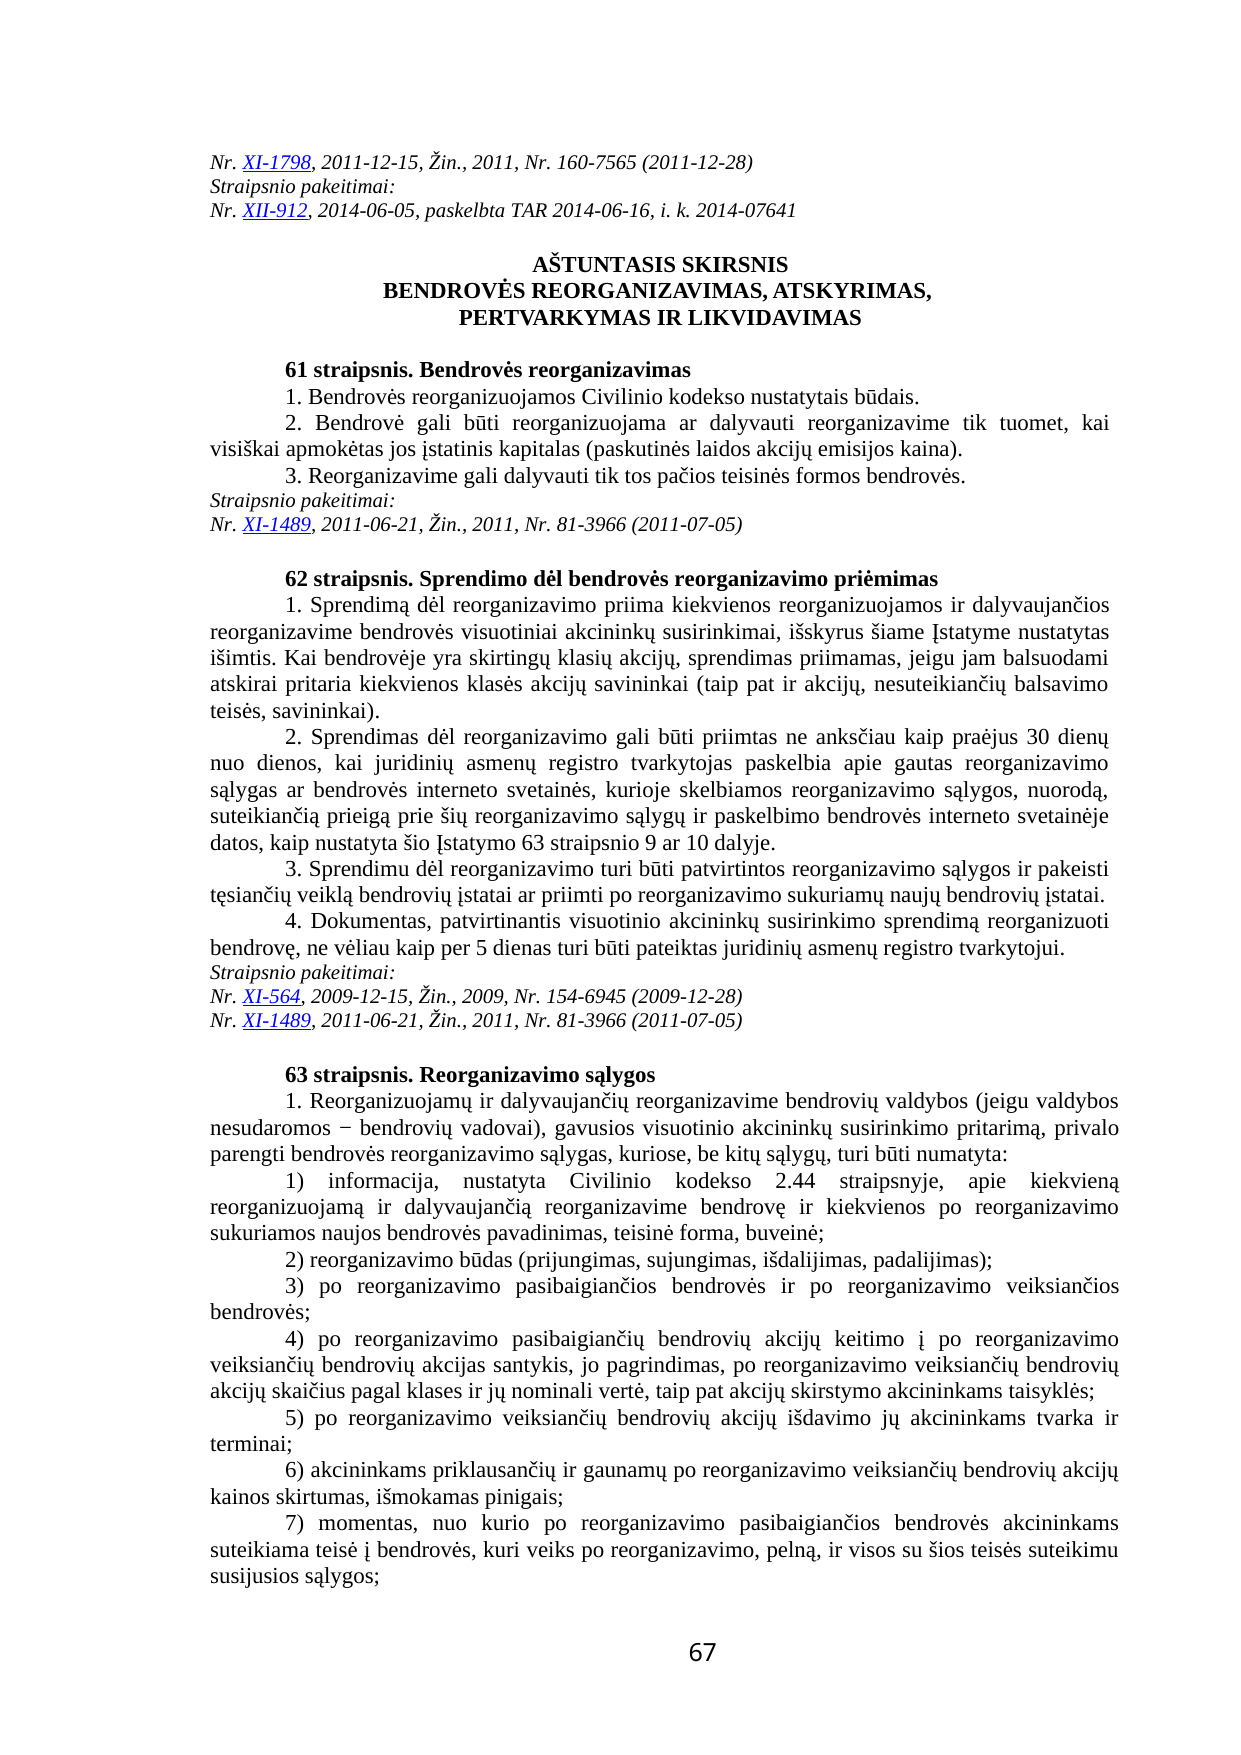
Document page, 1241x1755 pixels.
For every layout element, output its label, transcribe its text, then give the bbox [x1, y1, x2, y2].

text 3) po reorganizavimo pasibaigiančios bendrovės ir po reorganizavimo veiksiančios bendrovės; [210, 1272, 1120, 1325]
text 3. Sprendimu dėl reorganizavimo turi būti patvirtintos reorganizavimo sąlygos ir pakeisti tęsiančių veiklą bendrovių įstatai ar priimti po reorganizavimo sukuriamų naujų bendrovių įstatai. [210, 855, 1111, 908]
text Nr. XI-564, 2009-12-15, Žin., 2009, Nr. 154-6945 (2009-12-28) [210, 984, 1120, 1008]
text 7) momentas, nuo kurio po reorganizavimo pasibaigiančios bendrovės akcininkams suteikiama teisė į bendrovės, kuri veiks po reorganizavimo, pelną, ir visos su šios teisės suteikimu susijusios sąlygos; [210, 1509, 1120, 1588]
text 1. Sprendimą dėl reorganizavimo priima kiekvienos reorganizuojamos ir dalyvaujančios reorganizavime bendrovės visuotiniai akcininkų susirinkimai, išskyrus šiame Įstatyme nustatytas išimtis. Kai bendrovėje yra skirtingų klasių akcijų, sprendimas priimamas, jeigu jam balsuodami atskirai pritaria kiekvienos klasės akcijų savininkai (taip pat ir akcijų, nesuteikiančių balsavimo teisės, savininkai). [210, 591, 1111, 723]
text Nr. XI-1798, 2011-12-15, Žin., 2011, Nr. 160-7565 (2011-12-28) [210, 150, 1120, 174]
text 2. Bendrovė gali būti reorganizuojama ar dalyvauti reorganizavime tik tuomet, kai visiškai apmokėtas jos įstatinis kapitalas (paskutinės laidos akcijų emisijos kaina). [210, 409, 1111, 462]
text 3. Reorganizavime gali dalyvauti tik tos pačios teisinės formos bendrovės. [210, 462, 1111, 488]
text 1. Reorganizuojamų ir dalyvaujančių reorganizavime bendrovių valdybos (jeigu valdybos nesudaromos − bendrovių vadovai), gavusios visuotinio akcininkų susirinkimo pritarimą, privalo parengti bendrovės reorganizavimo sąlygas, kuriose, be kitų sąlygų, turi būti numatyta: [210, 1088, 1120, 1167]
text Straipsnio pakeitimai: [210, 174, 1111, 198]
text BENDROVėS REORGANIZAVIMAS, ATSKYRIMAS, [210, 277, 1111, 304]
text 6) akcininkams priklausančių ir gaunamų po reorganizavimo veiksiančių bendrovių akcijų kainos skirtumas, išmokamas pinigais; [210, 1457, 1120, 1509]
text Nr. XI-1489, 2011-06-21, Žin., 2011, Nr. 81-3966 (2011-07-05) [210, 512, 1120, 536]
text 62 straipsnis. Sprendimo dėl bendrovės reorganizavimo priėmimas [210, 565, 1111, 591]
subtitle AŠTUNTASIS skirsnis [210, 251, 1111, 277]
text 61 straipsnis. Bendrovės reorganizavimas [210, 356, 1111, 383]
text Straipsnio pakeitimai: [210, 960, 1111, 984]
text 2. Sprendimas dėl reorganizavimo gali būti priimtas ne anksčiau kaip praėjus 30 dienų nuo dienos, kai juridinių asmenų registro tvarkytojas paskelbia apie gautas reorganizavimo sąlygas ar bendrovės interneto svetainės, kurioje skelbiamos reorganizavimo sąlygos, nuorodą, suteikiančią prieigą prie šių reorganizavimo sąlygų ir paskelbimo bendrovės interneto svetainėje datos, kaip nustatyta šio Įstatymo 63 straipsnio 9 ar 10 dalyje. [210, 723, 1110, 855]
text 2) reorganizavimo būdas (prijungimas, sujungimas, išdalijimas, padalijimas); [210, 1246, 1120, 1272]
text 5) po reorganizavimo veiksiančių bendrovių akcijų išdavimo jų akcininkams tvarka ir terminai; [210, 1404, 1120, 1457]
text Nr. XII-912, 2014-06-05, paskelbta TAR 2014-06-16, i. k. 2014-07641 [210, 198, 1120, 222]
text pertvarkymas IR LIKVIDAVIMAS [210, 304, 1111, 330]
text 4) po reorganizavimo pasibaigiančių bendrovių akcijų keitimo į po reorganizavimo veiksiančių bendrovių akcijas santykis, jo pagrindimas, po reorganizavimo veiksiančių bendrovių akcijų skaičius pagal klases ir jų nominali vertė, taip pat akcijų skirstymo akcininkams taisyklės; [210, 1325, 1120, 1404]
text 4. Dokumentas, patvirtinantis visuotinio akcininkų susirinkimo sprendimą reorganizuoti bendrovę, ne vėliau kaip per 5 dienas turi būti pateiktas juridinių asmenų registro tvarkytojui. [210, 908, 1111, 960]
text 1) informacija, nustatyta Civilinio kodekso 2.44 straipsnyje, apie kiekvieną reorganizuojamą ir dalyvaujančią reorganizavime bendrovę ir kiekvienos po reorganizavimo sukuriamos naujos bendrovės pavadinimas, teisinė forma, buveinė; [210, 1167, 1120, 1246]
text Straipsnio pakeitimai: [210, 488, 1111, 512]
text 63 straipsnis. Reorganizavimo sąlygos [210, 1061, 1120, 1088]
text 1. Bendrovės reorganizuojamos Civilinio kodekso nustatytais būdais. [210, 383, 1111, 409]
text Nr. XI-1489, 2011-06-21, Žin., 2011, Nr. 81-3966 (2011-07-05) [210, 1008, 1120, 1032]
